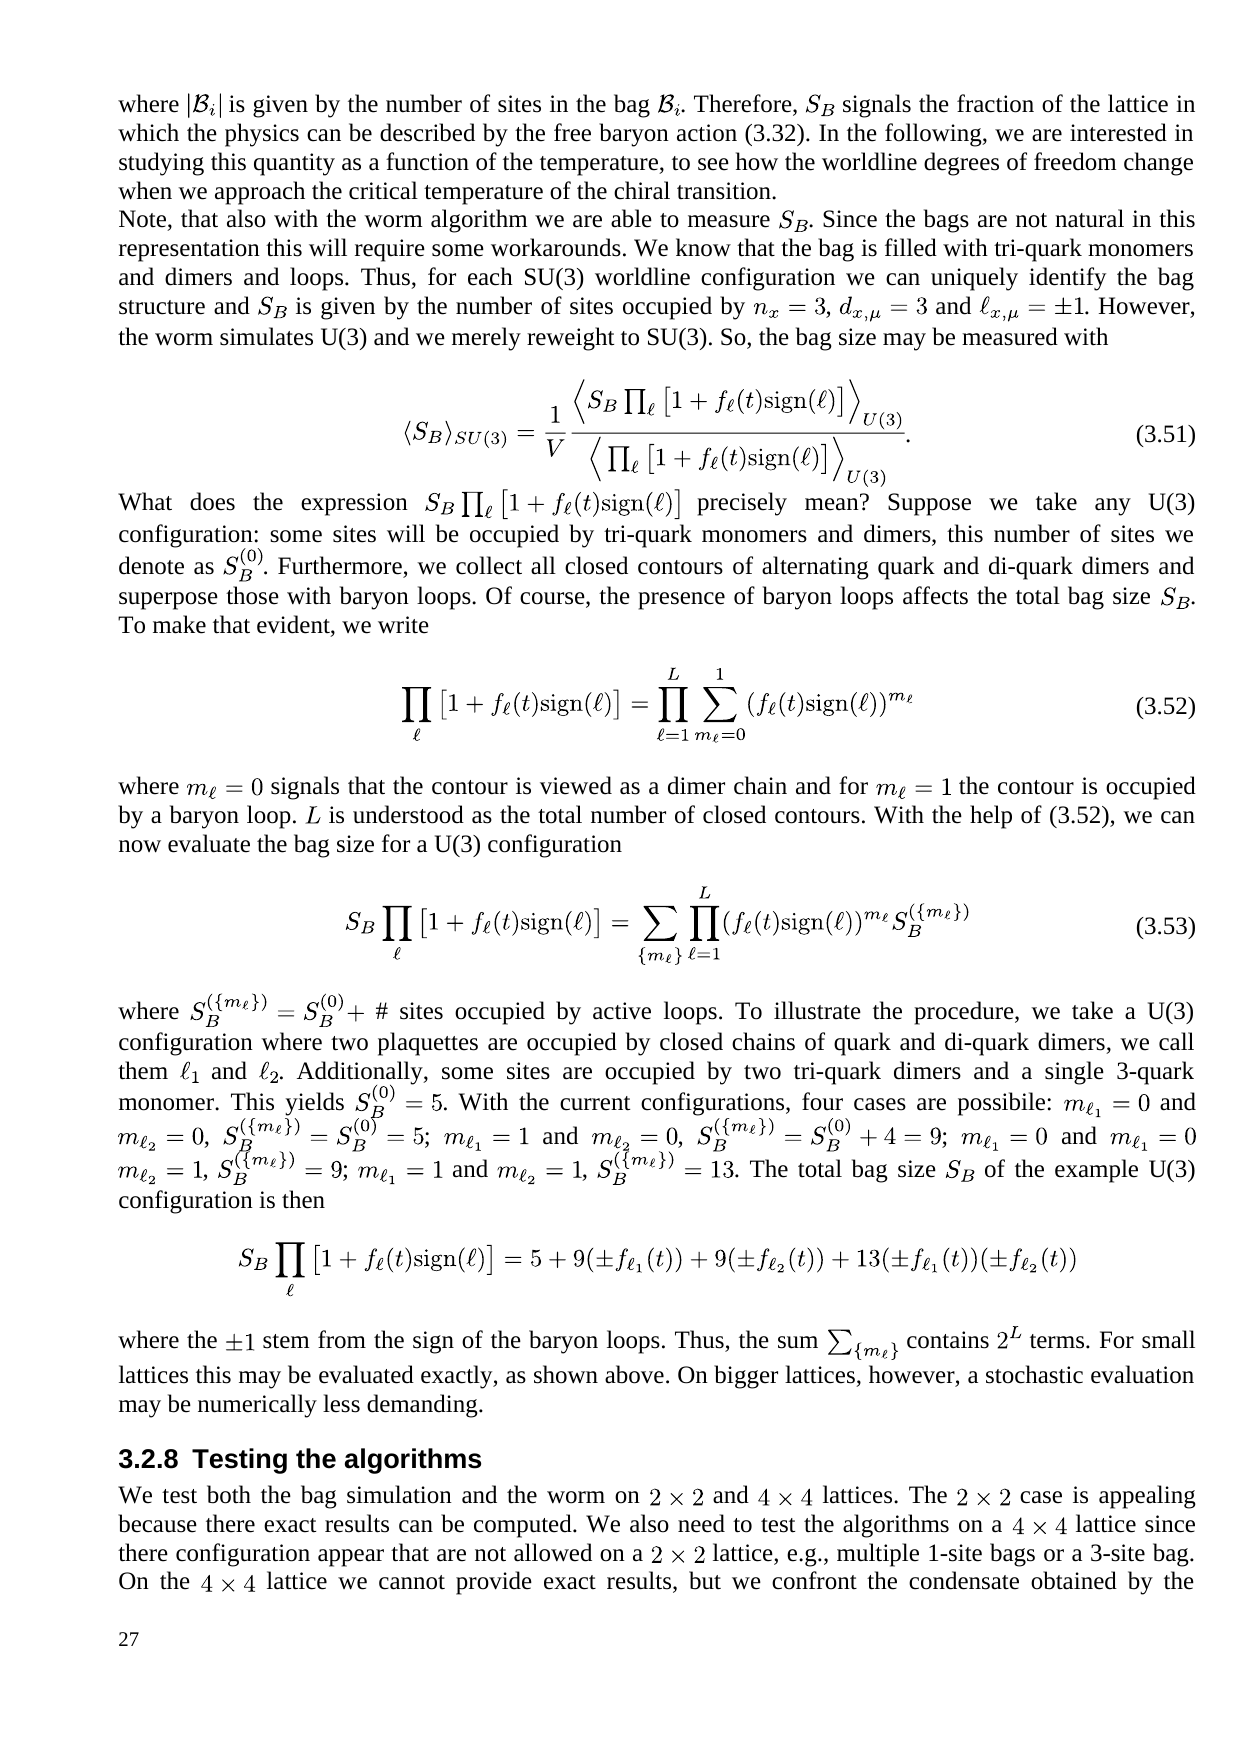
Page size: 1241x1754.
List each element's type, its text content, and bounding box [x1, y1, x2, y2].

text (3.52) [718, 668, 1196, 743]
text where the stem from the sign of the baryon loops. Thus, the sum contains terms. For small lattices this may be evaluated exactly, as shown above. On bigger lattices, however, a stochastic evaluation may be numerically less demanding. [118, 1325, 1196, 1418]
text Note, that also with the worm algorithm we are able to measure . Since the bags are not natural in this representation this will require some workarounds. We know that the bag is filled with tri-quark monomers and dimers and loops. Thus, for each SU(3) worldline configuration we can uniquely identify the bag structure and is given by the number of sites occupied by , and . However, the worm simulates U(3) and we merely reweight to SU(3). So, the bag size may be measured with [118, 204, 1196, 350]
text (3.53) [679, 886, 1196, 965]
text We test both the bag simulation and the worm on and lattices. The case is appealing because there exact results can be computed. We also need to test the algorithms on a lattice since there configuration appear that are not allowed on a lattice, e.g., multiple 1-site bags or a 3-site bag. On the lattice we cannot provide exact results, but we confront the condensate obtained by the [118, 1480, 1196, 1595]
text . (3.51) [851, 379, 1196, 487]
text [118, 886, 701, 965]
text where is given by the number of sites in the bag . Therefore, signals the fraction of the lattice in which the physics can be described by the free baryon action (3.32). In the following, we are interested in studying this quantity as a function of the temperature, to see how the worldline degrees of freedom change when we approach the critical temperature of the chiral transition. [118, 89, 1196, 204]
text [118, 668, 715, 743]
text [118, 379, 866, 487]
text What does the expression precisely mean? Suppose we take any U(3) configuration: some sites will be occupied by tri-quark monomers and dimers, this number of sites we denote as . Furthermore, we collect all closed contours of alternating quark and di-quark dimers and superpose those with baryon loops. Of course, the presence of baryon loops affects the total bag size . To make that evident, we write [118, 487, 1196, 639]
subtitle Testing the algorithms [118, 1443, 1196, 1474]
text where signals that the contour is viewed as a dimer chain and for the contour is occupied by a baryon loop. is understood as the total number of closed contours. With the help of (3.52), we can now evaluate the bag size for a U(3) configuration [118, 771, 1196, 858]
text where # sites occupied by active loops. To illustrate the procedure, we take a U(3) configuration where two plaquettes are occupied by closed chains of quark and di-quark dimers, we call them and . Additionally, some sites are occupied by two tri-quark dimers and a single 3-quark monomer. This yields . With the current configurations, four cases are possibile: and , ; and , ; and , ; and , . The total bag size of the example U(3) configuration is then [118, 994, 1196, 1214]
